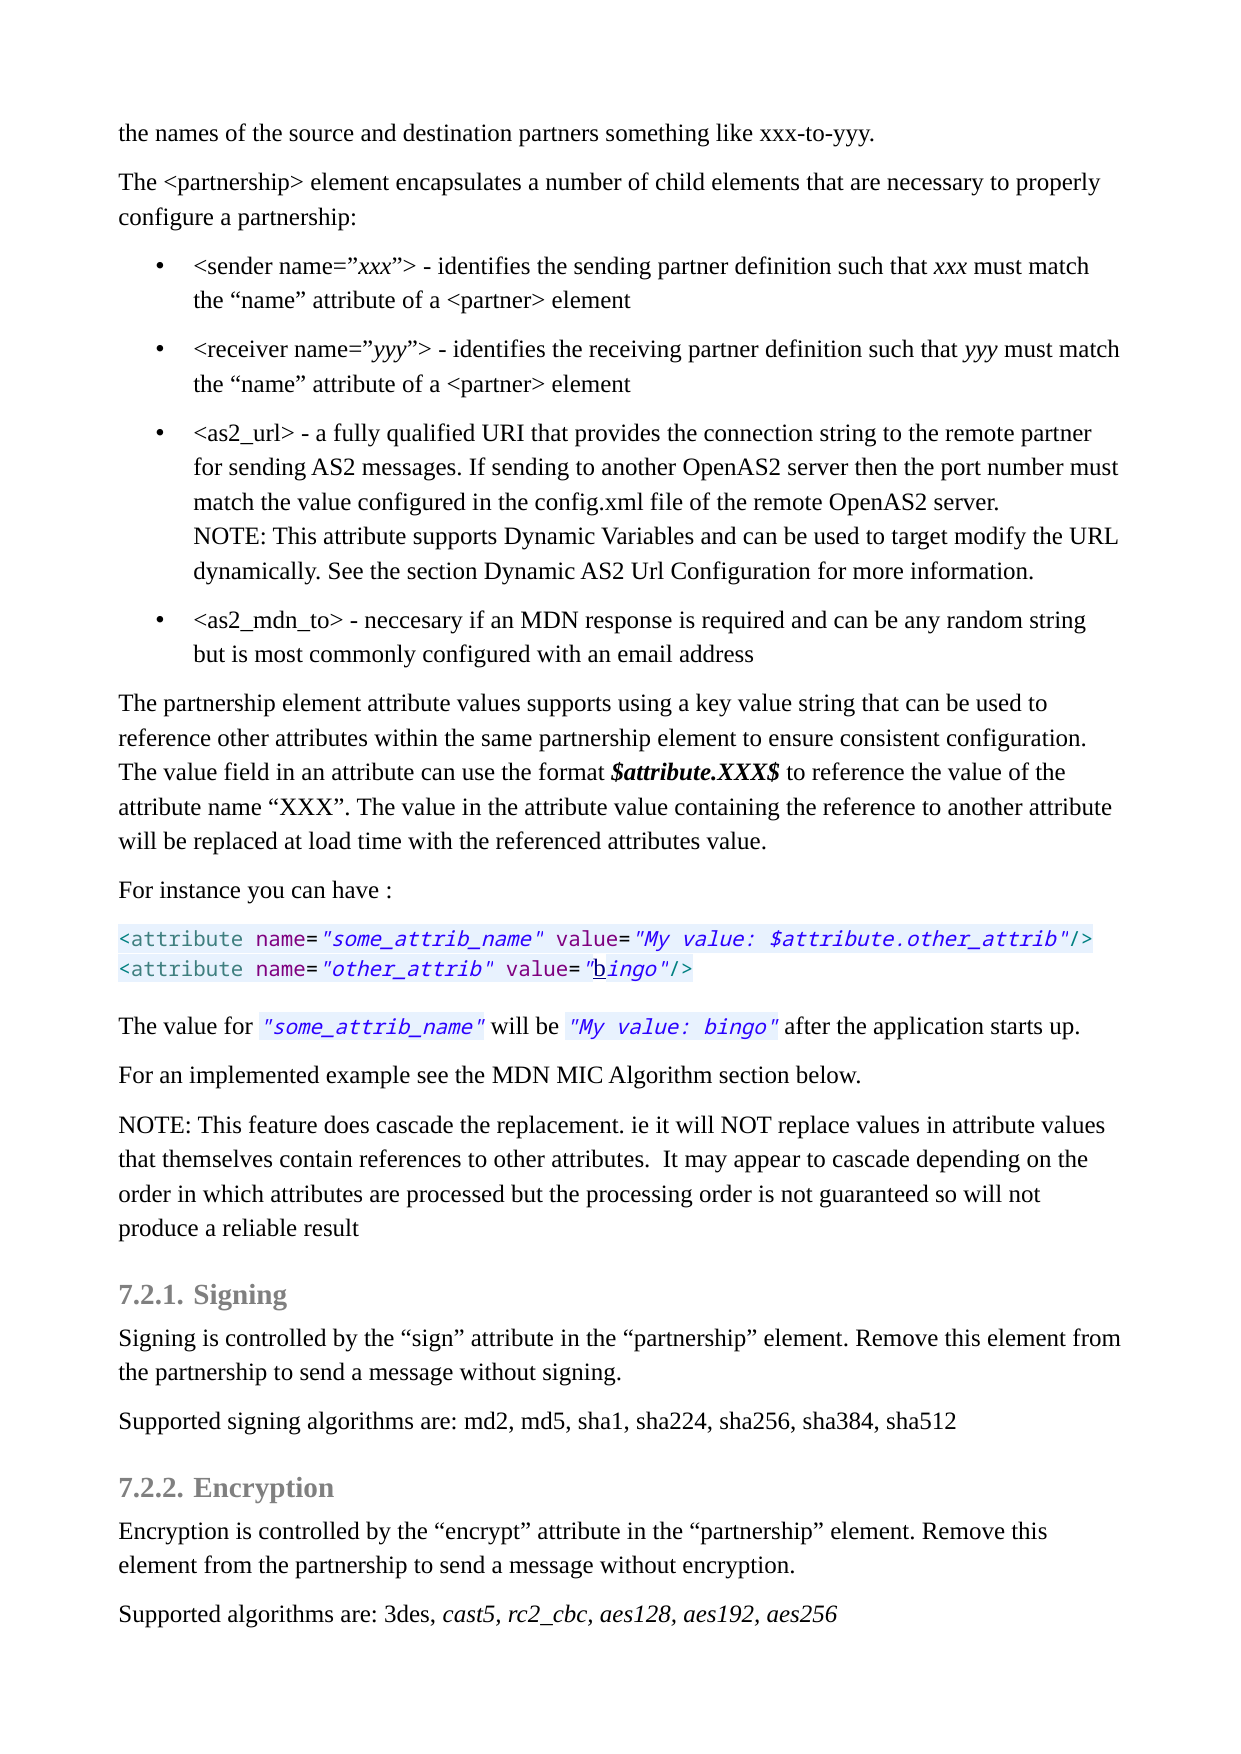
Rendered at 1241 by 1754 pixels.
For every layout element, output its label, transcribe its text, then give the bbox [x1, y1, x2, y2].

list <sender name=”xxx”> - identifies the sending partner definition such that xxx must match the “name” attribute of a <partner> element [156, 251, 1122, 314]
text Signing is controlled by the “sign” attribute in the “partnership” element. Remove this element from the partnership to send a message without signing. [118, 1323, 1122, 1386]
text The value for "some_attrib_name" will be "My value: bingo" after the application starts up. [118, 1011, 1122, 1040]
list <as2_mdn_to> - neccesary if an MDN response is required and can be any random string but is most commonly configured with an email address [156, 605, 1122, 668]
subtitle Encryption [118, 1470, 1122, 1503]
text Supported algorithms are: 3des, cast5, rc2_cbc, aes128, aes192, aes256 [118, 1599, 1122, 1628]
text <attribute name="other_attrib" value="bingo"/> [118, 953, 1122, 982]
text <attribute name="some_attrib_name" value="My value: $attribute.other_attrib"/> [118, 924, 1122, 953]
list <as2_url> - a fully qualified URI that provides the connection string to the remote partner for sending AS2 messages. If sending to another OpenAS2 server then the port number must match the value configured in the config.xml file of the remote OpenAS2 server. NOTE: This attribute supports Dynamic Variables and can be used to target modify the URL dynamically. See the section Dynamic AS2 Url Configuration for more information. [156, 418, 1122, 584]
subtitle Signing [118, 1277, 1122, 1310]
text The partnership element attribute values supports using a key value string that can be used to reference other attributes within the same partnership element to ensure consistent configuration. The value field in an attribute can use the format $attribute.XXX$ to reference the value of the attribute name “XXX”. The value in the attribute value containing the reference to another attribute will be replaced at load time with the referenced attributes value. [118, 688, 1122, 855]
text Supported signing algorithms are: md2, md5, sha1, sha224, sha256, sha384, sha512 [118, 1406, 1122, 1435]
text The <partnership> element encapsulates a number of child elements that are necessary to properly configure a partnership: [118, 167, 1122, 230]
list <receiver name=”yyy”> - identifies the receiving partner definition such that yyy must match the “name” attribute of a <partner> element [156, 334, 1122, 397]
text the names of the source and destination partners something like xxx-to-yyy. [118, 118, 1122, 147]
text Encryption is controlled by the “encrypt” attribute in the “partnership” element. Remove this element from the partnership to send a message without encryption. [118, 1516, 1122, 1579]
text For an implemented example see the MDN MIC Algorithm section below. [118, 1061, 1122, 1089]
text NOTE: This feature does cascade the replacement. ie it will NOT replace values in attribute values that themselves contain references to other attributes. It may appear to cascade depending on the order in which attributes are processed but the processing order is not guaranteed so will not produce a reliable result [118, 1110, 1122, 1242]
text For instance you can have : [118, 875, 1122, 904]
